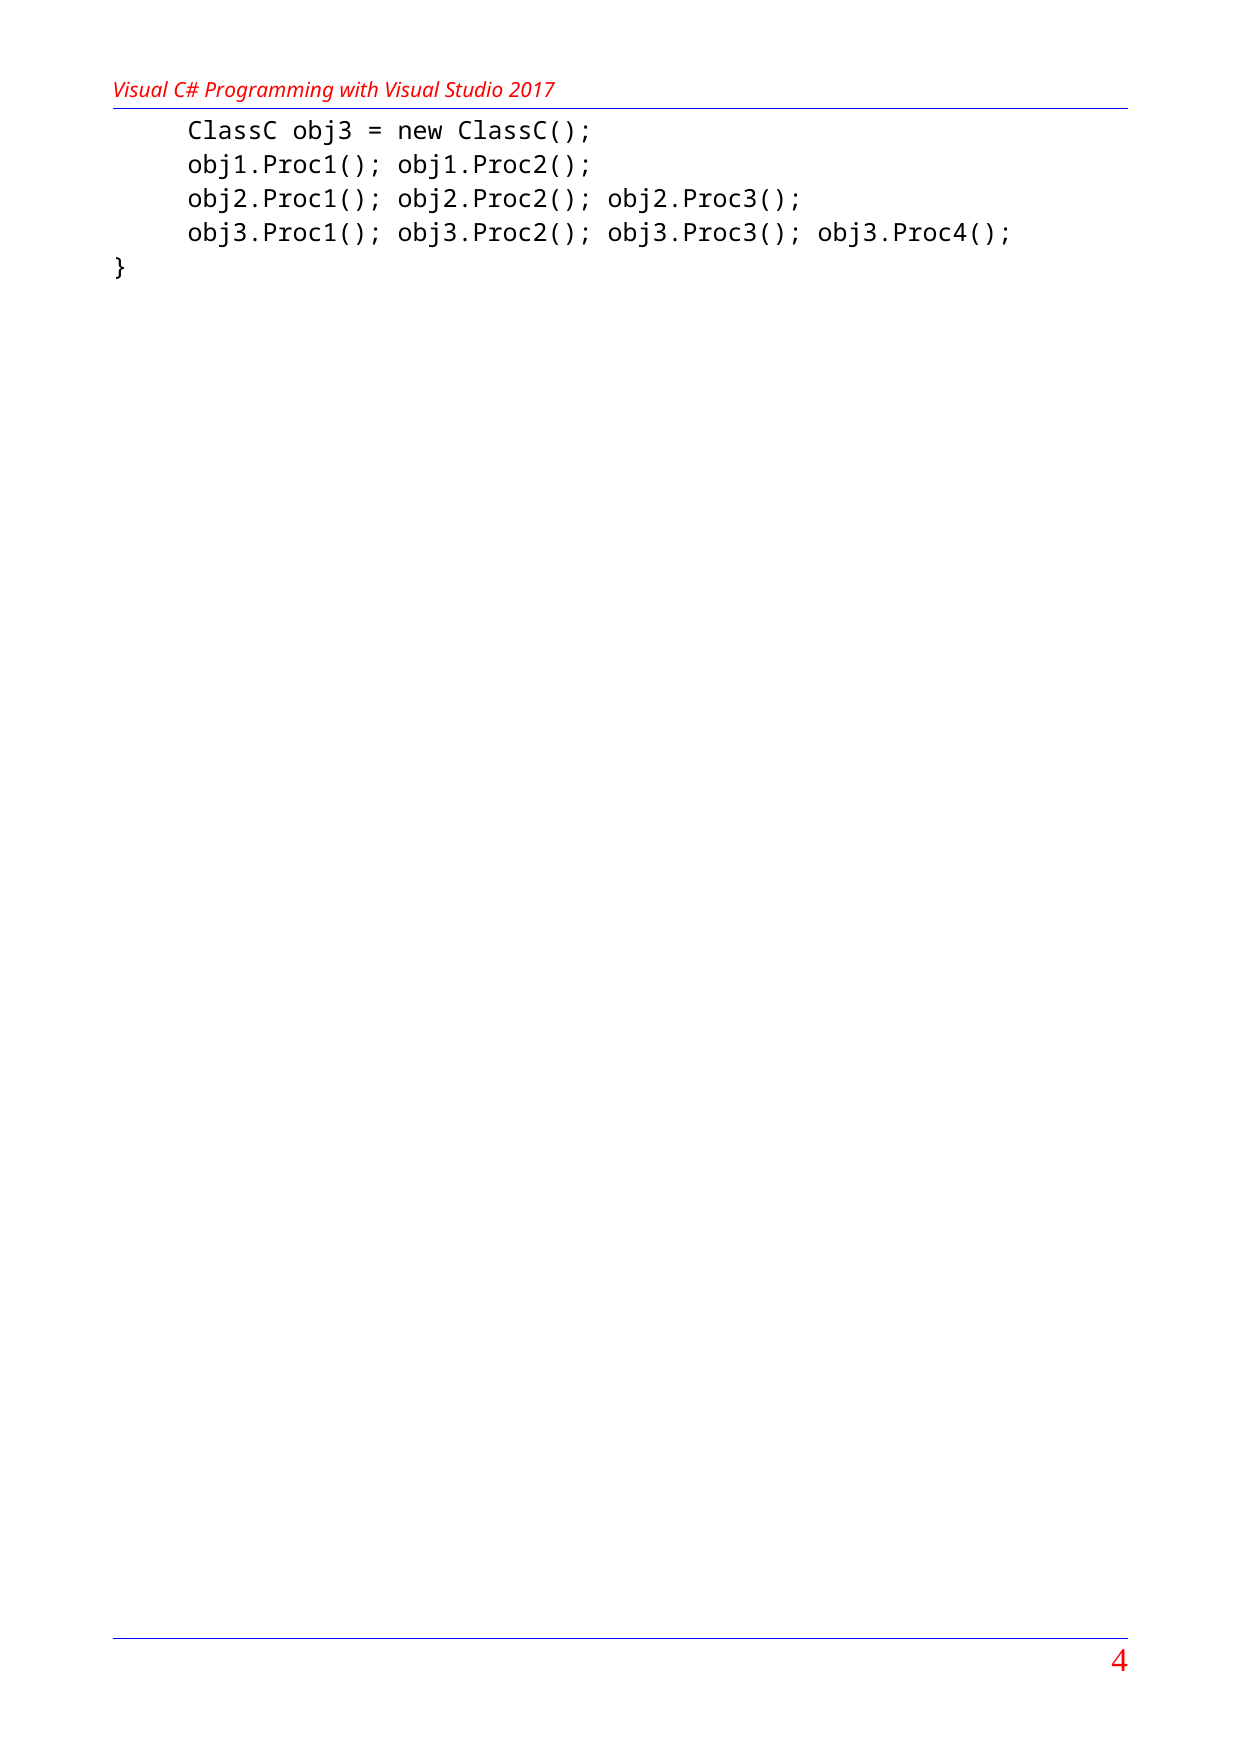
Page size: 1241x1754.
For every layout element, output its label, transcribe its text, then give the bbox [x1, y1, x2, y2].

text obj3.Proc1(); obj3.Proc2(); obj3.Proc3(); obj3.Proc4(); [112, 215, 1128, 249]
text ClassC obj3 = new ClassC(); [112, 112, 1128, 147]
text obj1.Proc1(); obj1.Proc2(); [112, 147, 1128, 181]
text obj2.Proc1(); obj2.Proc2(); obj2.Proc3(); [112, 181, 1128, 215]
text } [112, 249, 1128, 283]
